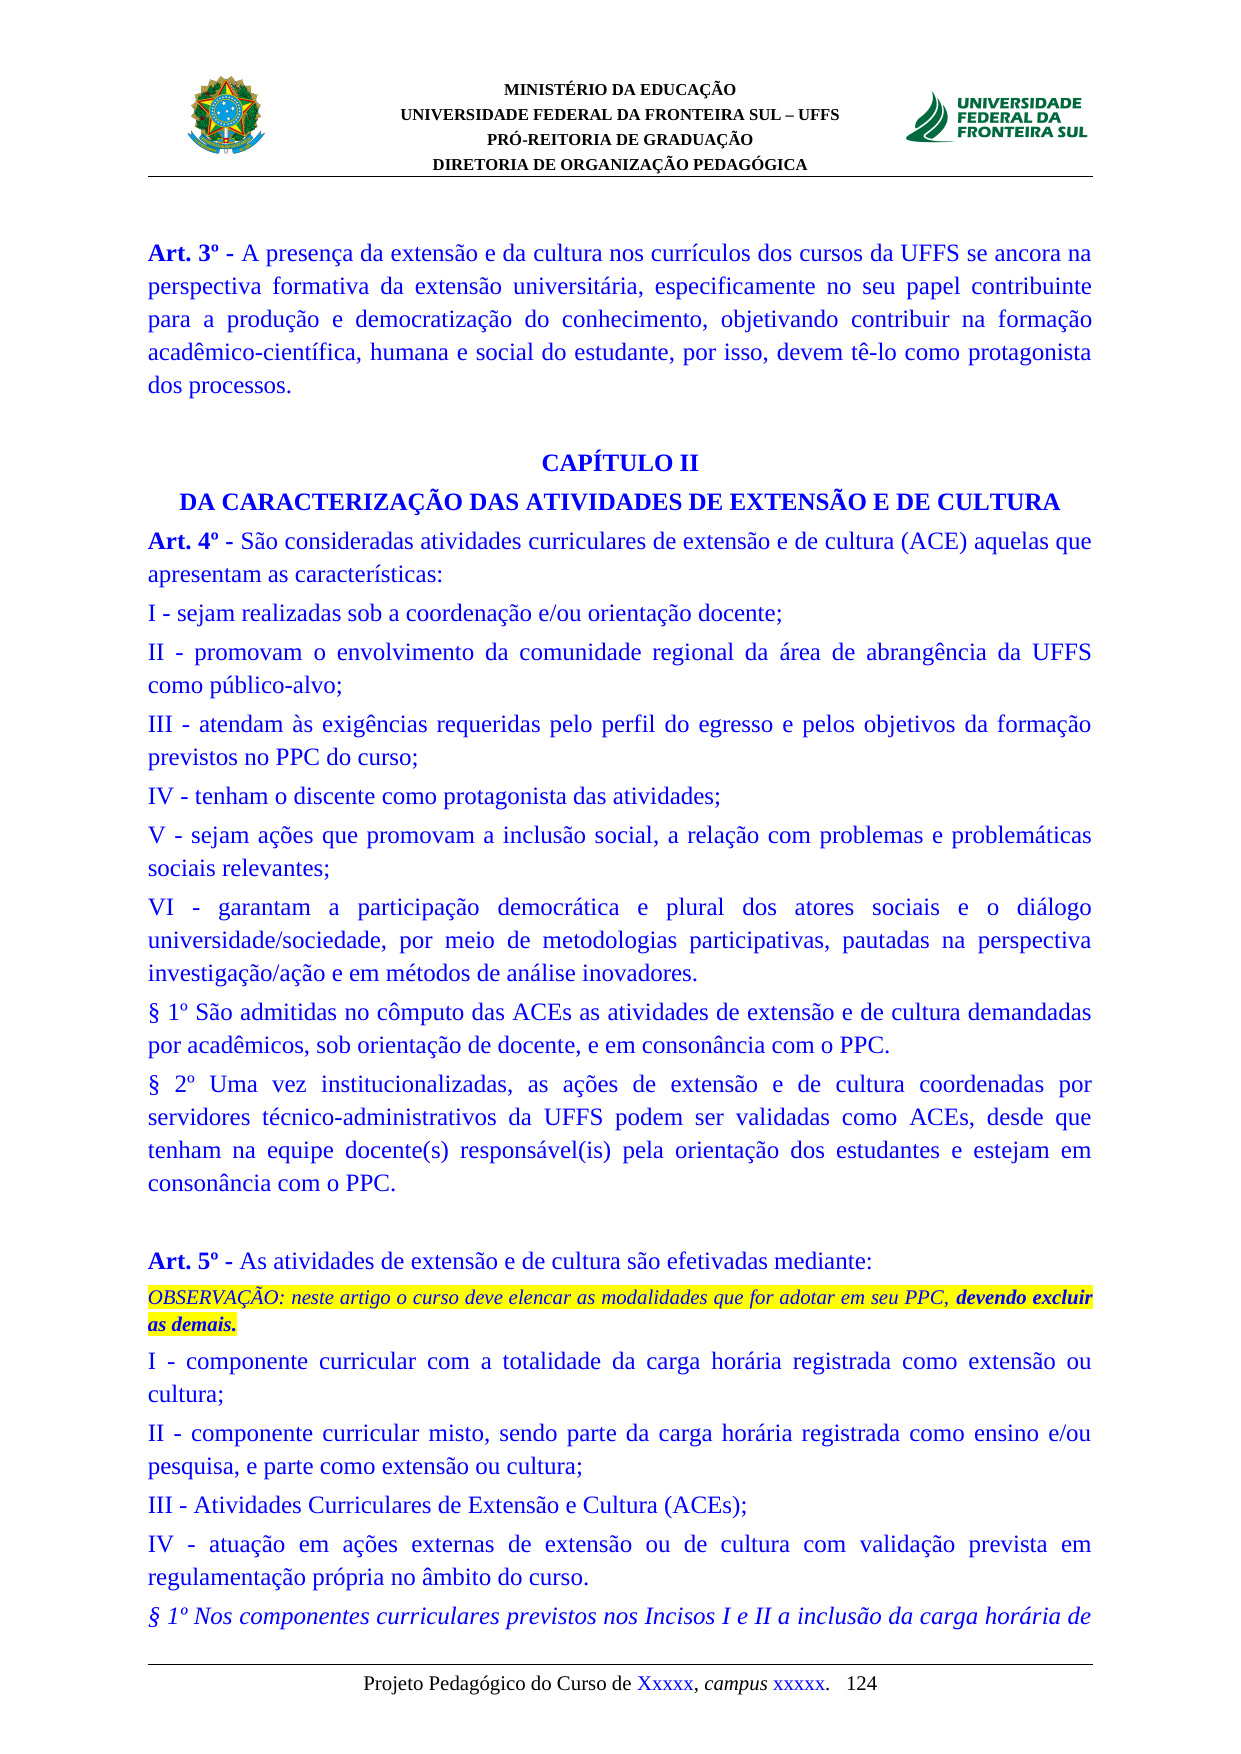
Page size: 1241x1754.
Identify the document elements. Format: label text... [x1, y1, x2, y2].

text IV - tenham o discente como protagonista das atividades; [148, 781, 1093, 809]
text I - sejam realizadas sob a coordenação e/ou orientação docente; [148, 598, 1093, 627]
picture [903, 90, 1090, 146]
text III - Atividades Curriculares de Extensão e Cultura (ACEs); [148, 1490, 1093, 1518]
text § 1º São admitidas no cômputo das ACEs as atividades de extensão e de cultura demandadas por acadêmicos, sob orientação de docente, e em consonância com o PPC. [148, 997, 1093, 1058]
text Art. 4º - São consideradas atividades curriculares de extensão e de cultura (ACE) aquelas que apresentam as características: [148, 526, 1093, 588]
text III - atendam às exigências requeridas pelo perfil do egresso e pelos objetivos da formação previstos no PPC do curso; [148, 709, 1093, 771]
text CAPÍTULO II [148, 448, 1093, 477]
text I - componente curricular com a totalidade da carga horária registrada como extensão ou cultura; [148, 1346, 1093, 1408]
text II - promovam o envolvimento da comunidade regional da área de abrangência da UFFS como público-alvo; [148, 637, 1093, 699]
text OBSERVAÇÃO: neste artigo o curso deve elencar as modalidades que for adotar em seu PPC, devendo excluir as demais. [148, 1285, 1093, 1336]
text § 1º Nos componentes curriculares previstos nos Incisos I e II a inclusão da carga horária de [148, 1601, 1093, 1629]
text DA CARACTERIZAÇÃO DAS ATIVIDADES DE EXTENSÃO E DE CULTURA [148, 487, 1093, 516]
text Art. 5º - As atividades de extensão e de cultura são efetivadas mediante: [148, 1246, 1093, 1274]
picture [187, 76, 265, 154]
text Art. 3º - A presença da extensão e da cultura nos currículos dos cursos da UFFS se ancora na perspectiva formativa da extensão universitária, especificamente no seu papel contribuinte para a produção e democratização do conhecimento, objetivando contribuir na formação acadêmico-científica, humana e social do estudante, por isso, devem tê-lo como protagonista dos processos. [148, 238, 1093, 399]
text II - componente curricular misto, sendo parte da carga horária registrada como ensino e/ou pesquisa, e parte como extensão ou cultura; [148, 1418, 1093, 1479]
text IV - atuação em ações externas de extensão ou de cultura com validação prevista em regulamentação própria no âmbito do curso. [148, 1529, 1093, 1591]
text VI - garantam a participação democrática e plural dos atores sociais e o diálogo universidade/sociedade, por meio de metodologias participativas, pautadas na perspectiva investigação/ação e em métodos de análise inovadores. [148, 892, 1093, 987]
text V - sejam ações que promovam a inclusão social, a relação com problemas e problemáticas sociais relevantes; [148, 820, 1093, 882]
text § 2º Uma vez institucionalizadas, as ações de extensão e de cultura coordenadas por servidores técnico-administrativos da UFFS podem ser validadas como ACEs, desde que tenham na equipe docente(s) responsável(is) pela orientação dos estudantes e estejam em consonância com o PPC. [148, 1069, 1093, 1197]
